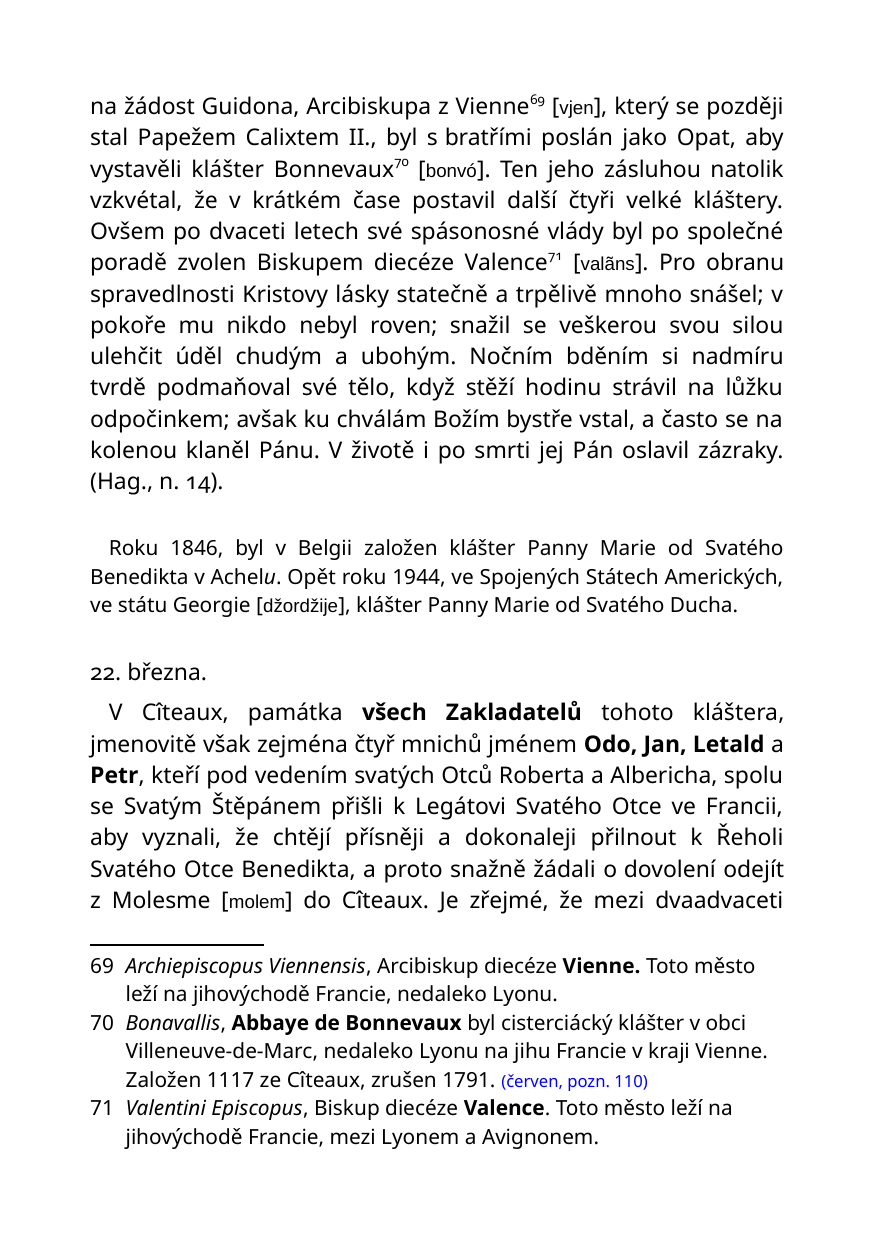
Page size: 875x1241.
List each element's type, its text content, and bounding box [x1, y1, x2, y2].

text V Cîteaux, památka všech Zakladatelů tohoto kláštera, jmenovitě však zejména čtyř mnichů jménem Odo, Jan, Letald a Petr, kteří pod vedením svatých Otců Roberta a Albericha, spolu se Svatým Štěpánem přišli k Legátovi Svatého Otce ve Francii, aby vyznali, že chtějí přísněji a dokonaleji přilnout k Řeholi Svatého Otce Benedikta, a proto snažně žádali o dovolení odejít z Molesme [molem] do Cîteaux. Je zřejmé, že mezi dvaadvaceti [90, 696, 784, 915]
text na žádost Guidona, Arcibiskupa z Vienne [vjen], který se později stal Papežem Calixtem II., byl s bratřími poslán jako Opat, aby vystavěli klášter Bonnevaux [bonvó]. Ten jeho zásluhou natolik vzkvétal, že v krátkém čase postavil další čtyři velké kláštery. Ovšem po dvaceti letech své spásonosné vlády byl po společné poradě zvolen Biskupem diecéze Valence [valãns]. Pro obranu spravedlnosti Kristovy lásky statečně a trpělivě mnoho snášel; v pokoře mu nikdo nebyl roven; snažil se veškerou svou silou ulehčit úděl chudým a ubohým. Nočním bděním si nadmíru tvrdě podmaňoval své tělo, když stěží hodinu strávil na lůžku odpočinkem; avšak ku chválám Božím bystře vstal, a často se na kolenou klaněl Pánu. V životě i po smrti jej Pán oslavil zázraky. (Hag., n. 14). [90, 90, 784, 496]
text Archiepiscopus Viennensis, Arcibiskup diecéze Vienne. Toto město leží na jihovýchodě Francie, nedaleko Lyonu. [90, 951, 784, 1008]
text Valentini Episcopus, Biskup diecéze Valence. Toto město leží na jihovýchodě Francie, mezi Lyonem a Avignonem. [90, 1093, 784, 1150]
text Bonavallis, Abbaye de Bonnevaux byl cisterciácký klášter v obci Villeneuve-de-Marc, nedaleko Lyonu na jihu Francie v kraji Vienne. Založen 1117 ze Cîteaux, zrušen 1791. (červen, pozn. 110) [90, 1008, 784, 1093]
text Roku 1846, byl v Belgii založen klášter Panny Marie od Svatého Benedikta v Achelu. Opět roku 1944, ve Spojených Státech Amerických, ve státu Georgie [džordžije], klášter Panny Marie od Svatého Ducha. [90, 533, 784, 619]
text 22. března. [90, 656, 784, 687]
